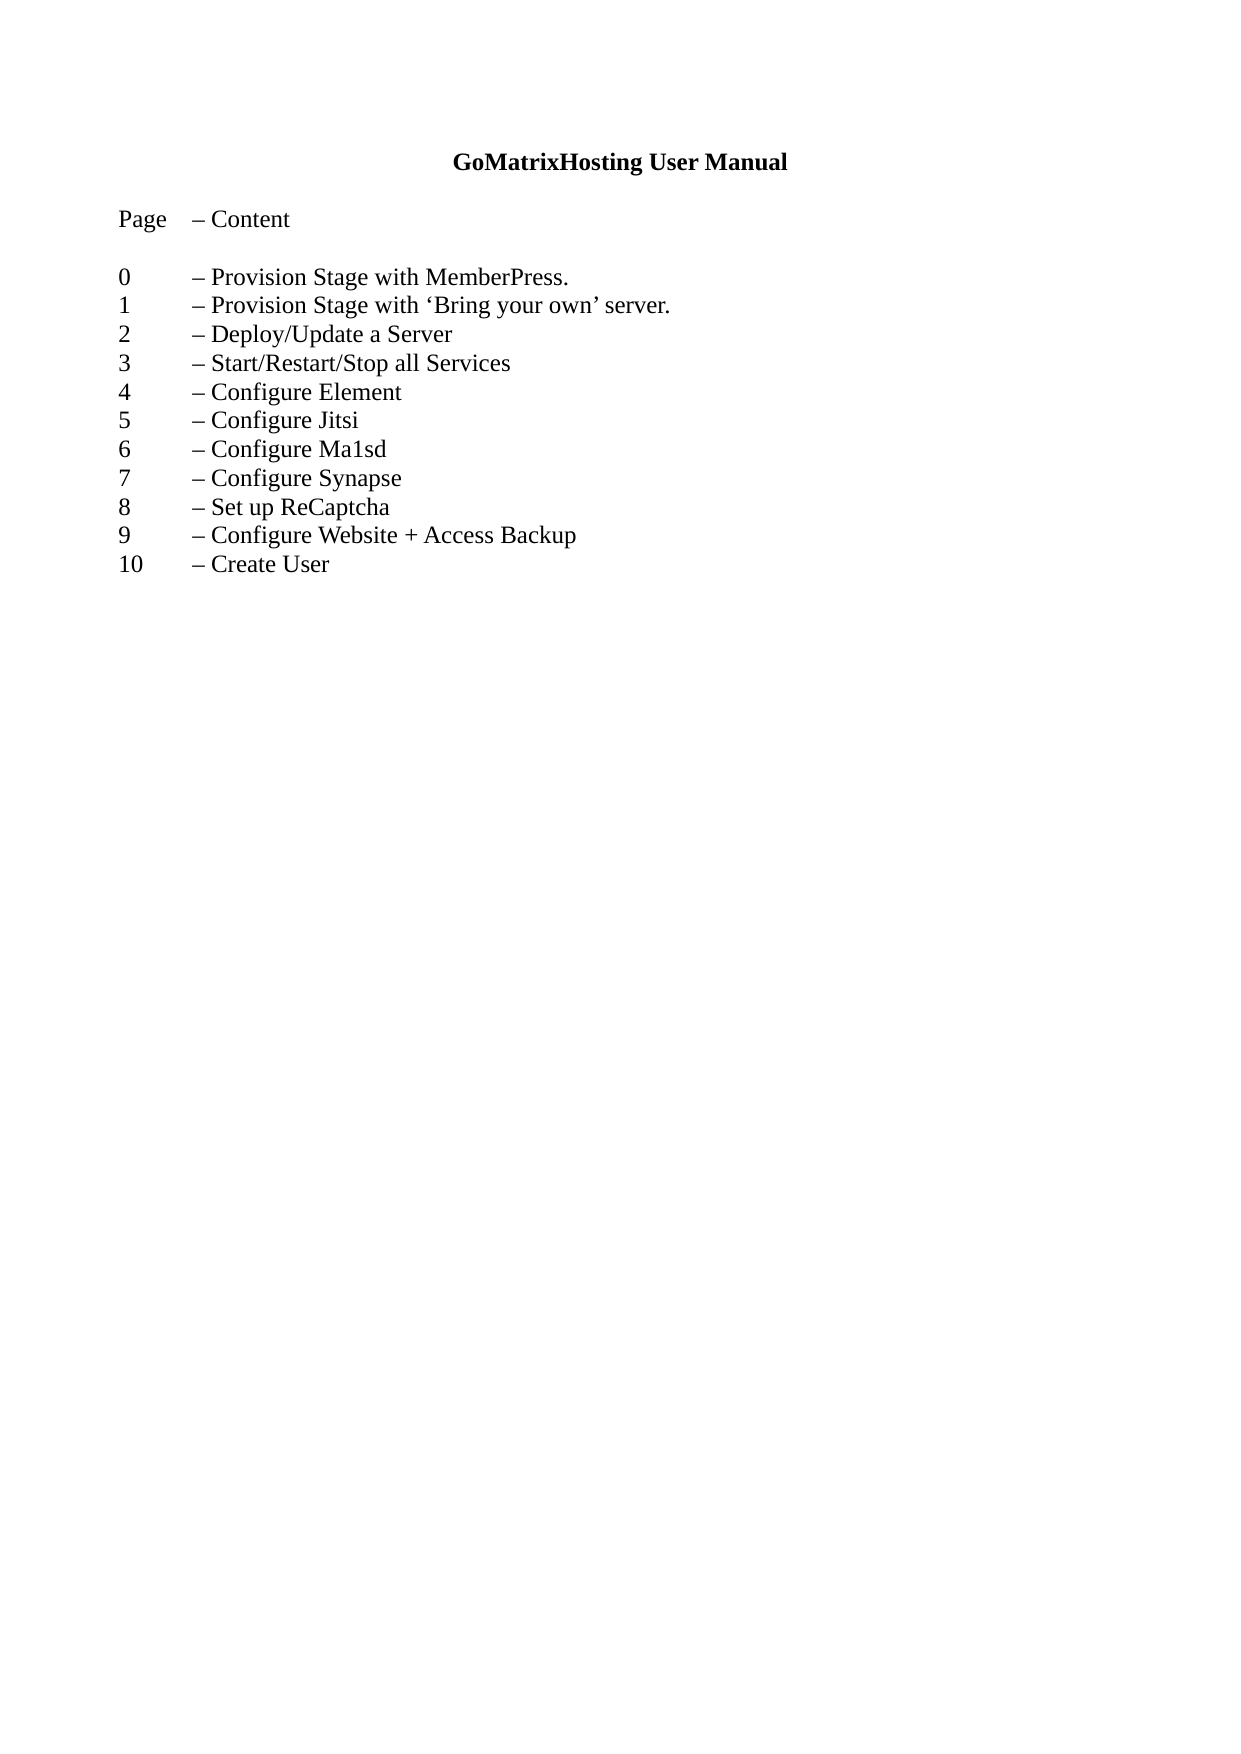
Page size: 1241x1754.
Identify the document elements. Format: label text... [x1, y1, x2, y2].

text 8 – Set up ReCaptcha [118, 492, 1122, 521]
text 4 – Configure Element [118, 377, 1122, 406]
text 3 – Start/Restart/Stop all Services [118, 348, 1122, 377]
text 9 – Configure Website + Access Backup [118, 521, 1122, 549]
text 10 – Create User [118, 549, 1122, 578]
text 7 – Configure Synapse [118, 463, 1122, 492]
text 0 – Provision Stage with MemberPress. [118, 262, 1122, 291]
text 1 – Provision Stage with ‘Bring your own’ server. [118, 291, 1122, 319]
text GoMatrixHosting User Manual [118, 147, 1122, 176]
text Page – Content [118, 204, 1122, 233]
text 6 – Configure Ma1sd [118, 434, 1122, 463]
text 5 – Configure Jitsi [118, 406, 1122, 434]
text 2 – Deploy/Update a Server [118, 319, 1122, 348]
